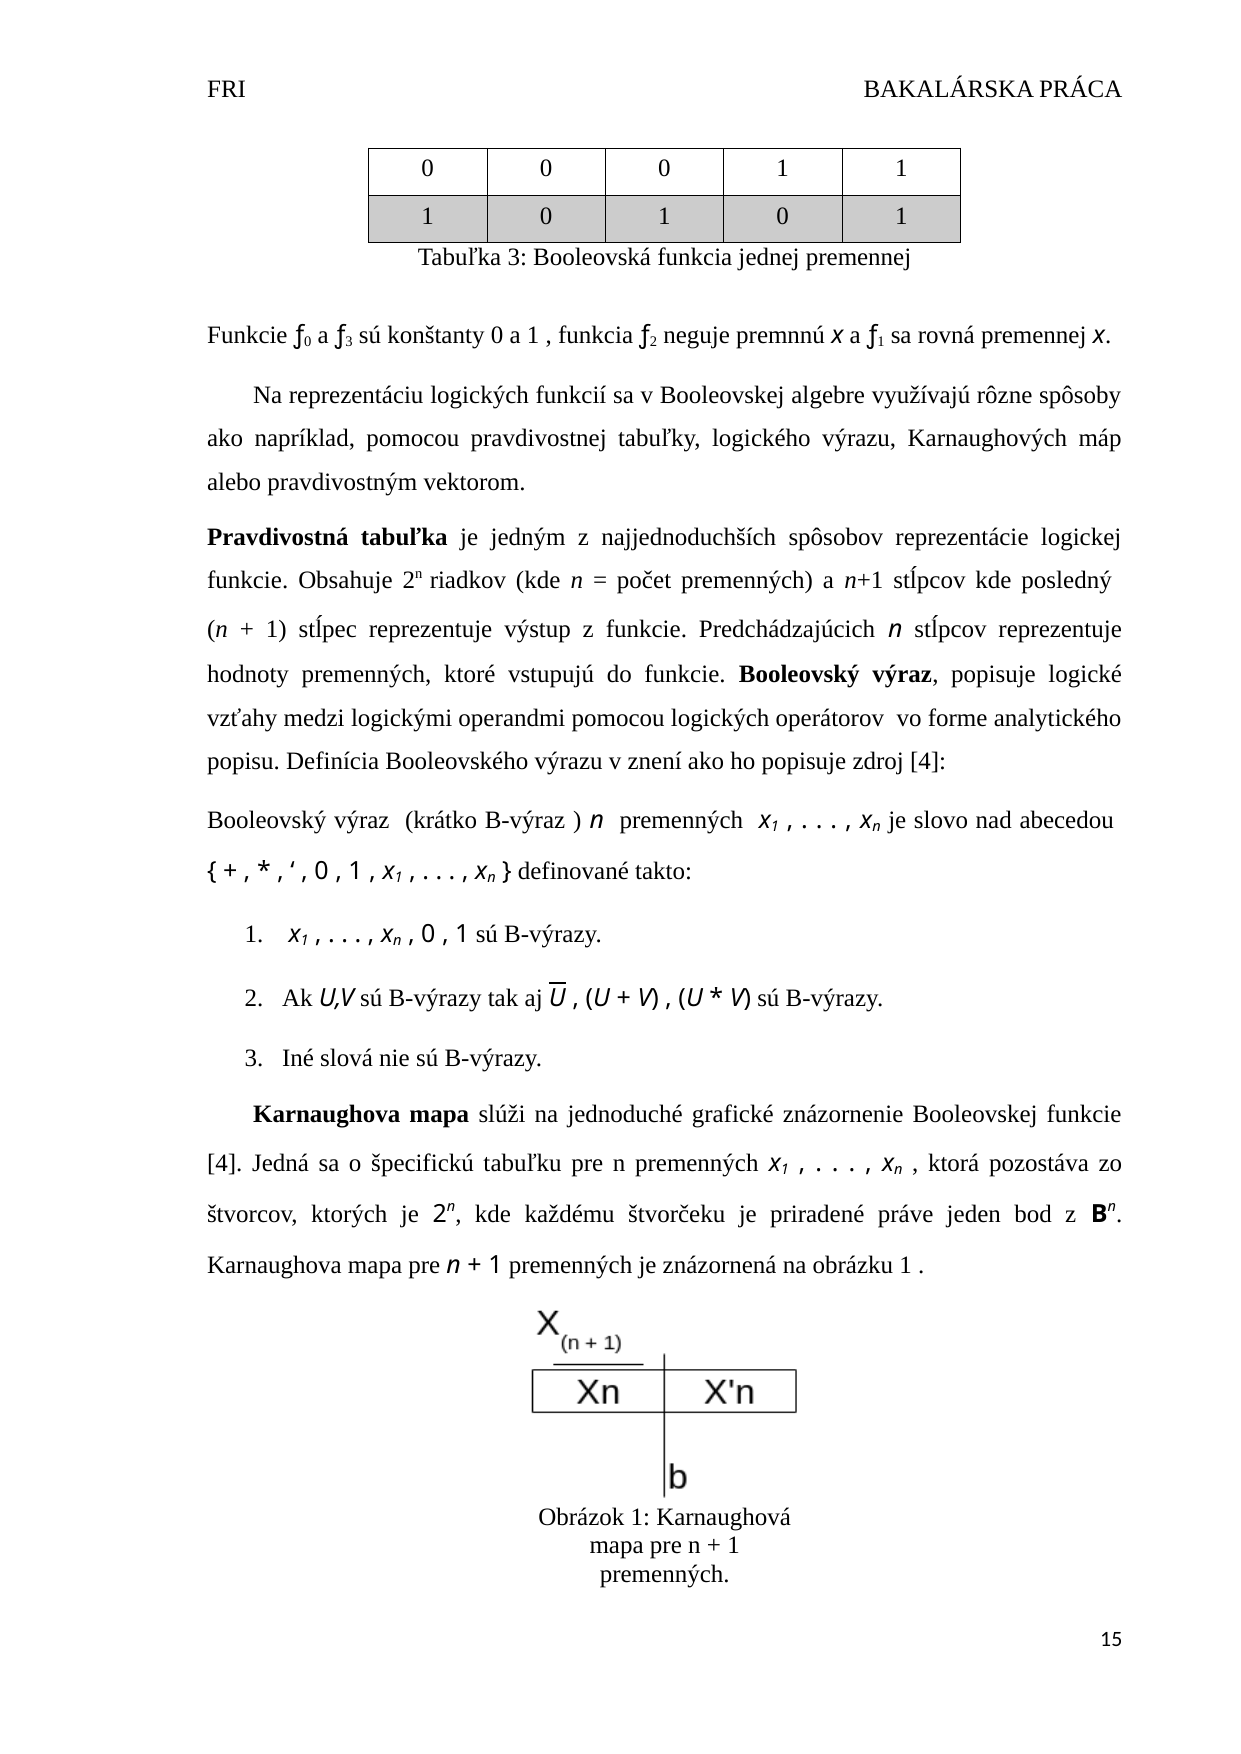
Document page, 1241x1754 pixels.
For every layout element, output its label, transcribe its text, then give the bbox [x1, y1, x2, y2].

table_cell 1 [724, 149, 842, 195]
text Funkcie ƒ0 a ƒ3 sú konštanty 0 a 1 , funkcia ƒ2 neguje premnnú x a ƒ1 sa rovná premennej x. [207, 271, 1122, 351]
text Pravdivostná tabuľka je jedným z najjednoduchších spôsobov reprezentácie logickej funkcie. Obsahuje 2n riadkov (kde n = počet premenných) a n+1 stĺpcov kde posledný (n + 1) stĺpec reprezentuje výstup z funkcie. Predchádzajúcich n stĺpcov reprezentuje hodnoty premenných, ktoré vstupujú do funkcie. Booleovský výraz, popisuje logické vzťahy medzi logickými operandmi pomocou logických operátorov vo forme analytického popisu. Definícia Booleovského výrazu v znení ako ho popisuje zdroj [4]: [207, 522, 1122, 774]
table_cell 1 [843, 196, 960, 242]
table_cell 0 [488, 196, 605, 242]
table_cell 0 [369, 149, 487, 195]
list x1 , . . . , xn , 0 , 1 sú B-výrazy. [244, 916, 1122, 950]
picture [522, 1303, 807, 1502]
text Na reprezentáciu logických funkcií sa v Booleovskej algebre využívajú rôzne spôsoby ako napríklad, pomocou pravdivostnej tabuľky, logického výrazu, Karnaughových máp alebo pravdivostným vektorom. [207, 380, 1122, 495]
list Iné slová nie sú B-výrazy. [244, 1043, 1122, 1072]
list Ak U,V sú B-výrazy tak aj U , (U + V) , (U * V) sú B-výrazy. [244, 979, 1122, 1014]
table_cell 0 [606, 149, 723, 195]
table_cell 0 [724, 196, 842, 242]
text Tabuľka 3: Booleovská funkcia jednej premennej [207, 242, 1122, 271]
table_cell 0 [488, 149, 605, 195]
text Karnaughova mapa slúži na jednoduché grafické znázornenie Booleovskej funkcie [4]. Jedná sa o špecifickú tabuľku pre n premenných x1 , . . . , xn , ktorá pozostáva zo štvorcov, ktorých je 2n, kde každému štvorčeku je priradené práve jeden bod z Bn. Karnaughova mapa pre n + 1 premenných je znázornená na obrázku 1 . [207, 1099, 1122, 1281]
table_cell 1 [369, 196, 487, 242]
table_cell 1 [843, 149, 960, 195]
text Booleovský výraz (krátko B-výraz ) n premenných x1 , . . . , xn je slovo nad abecedou { + , * , ‘ , 0 , 1 , x1 , . . . , xn } definované takto: [207, 801, 1122, 887]
table_cell 1 [606, 196, 723, 242]
text Obrázok 1: Karnaughová mapa pre n + 1 premenných. [522, 1502, 806, 1588]
